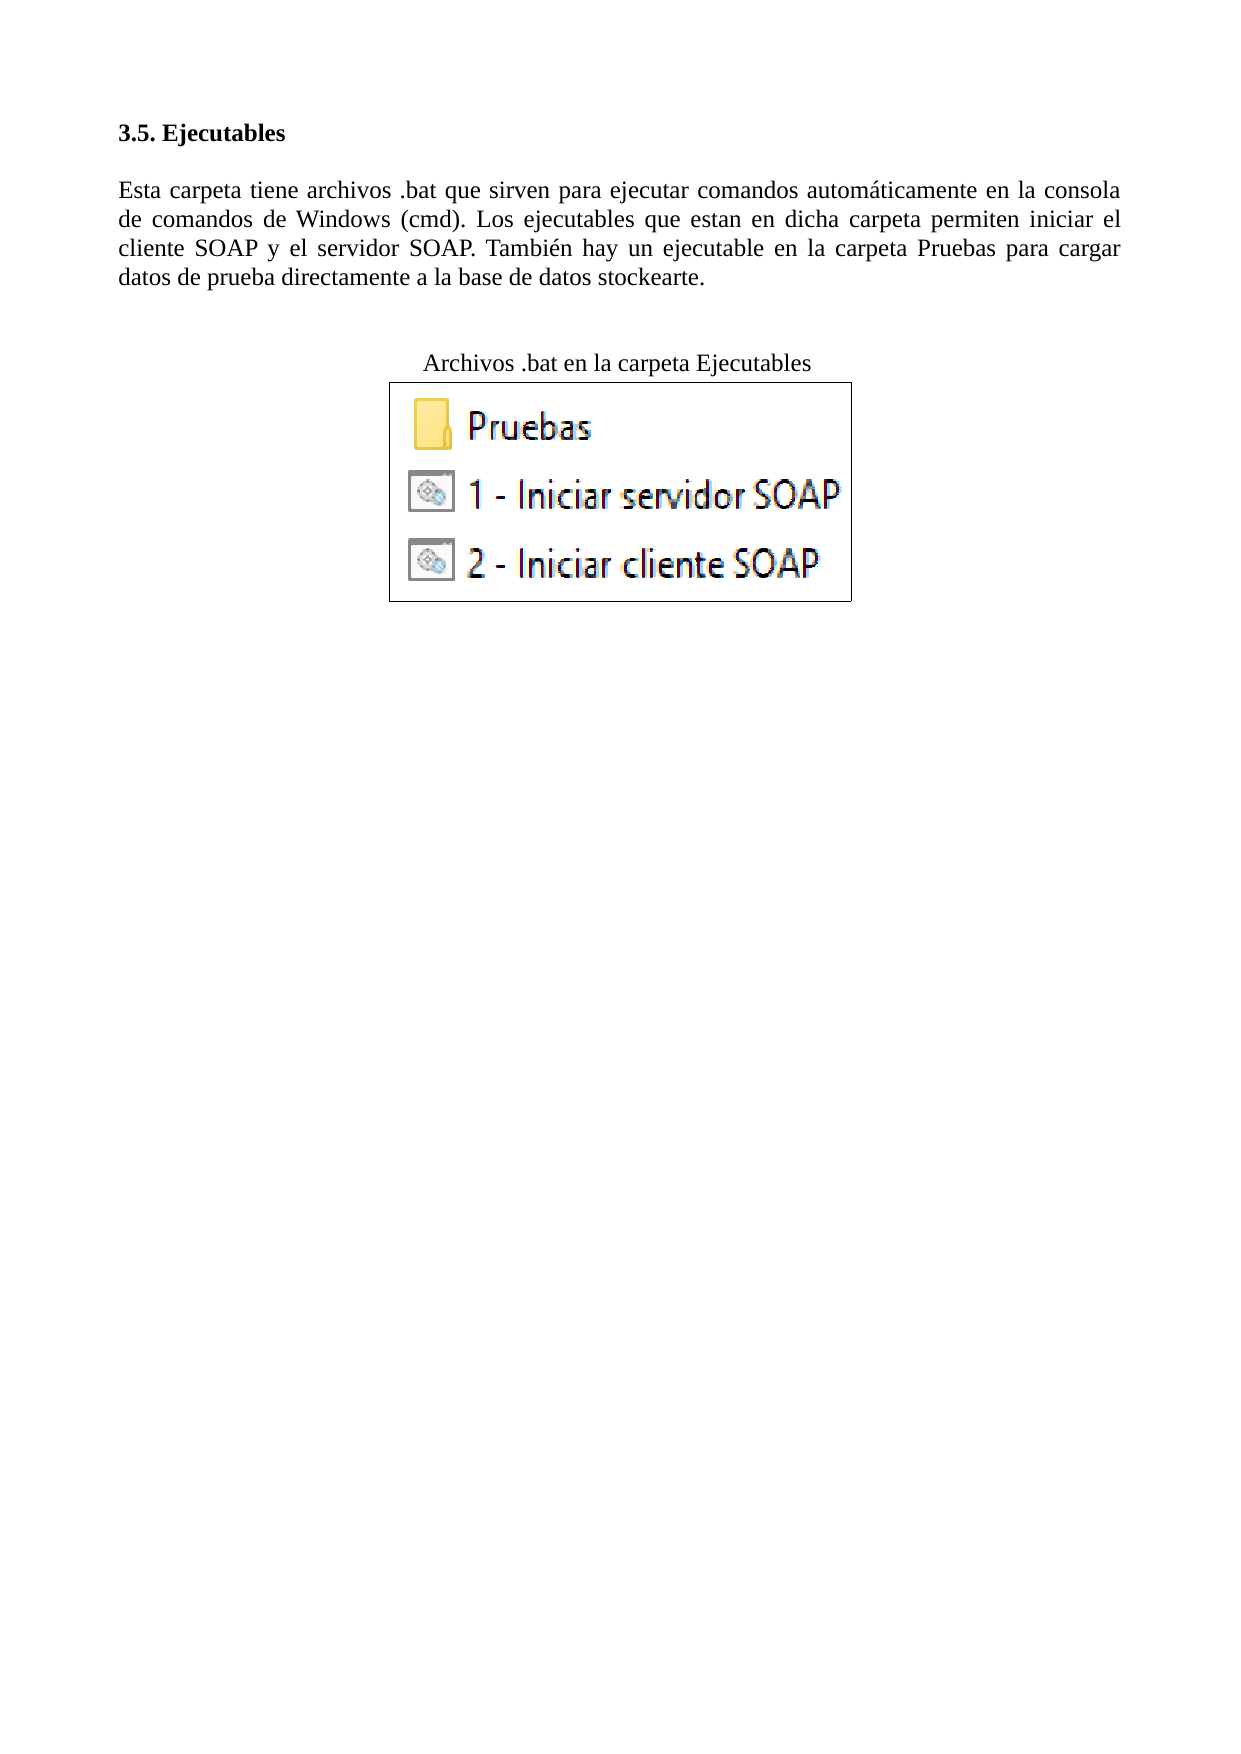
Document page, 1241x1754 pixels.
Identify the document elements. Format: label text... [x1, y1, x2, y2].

text 3.5. Ejecutables [118, 118, 1122, 147]
text Esta carpeta tiene archivos .bat que sirven para ejecutar comandos automáticamente en la consola de comandos de Windows (cmd). Los ejecutables que estan en dicha carpeta permiten iniciar el cliente SOAP y el servidor SOAP. También hay un ejecutable en la carpeta Pruebas para cargar datos de prueba directamente a la base de datos stockearte. [118, 176, 1122, 291]
picture [391, 385, 848, 599]
text Archivos .bat en la carpeta Ejecutables [118, 348, 1122, 377]
